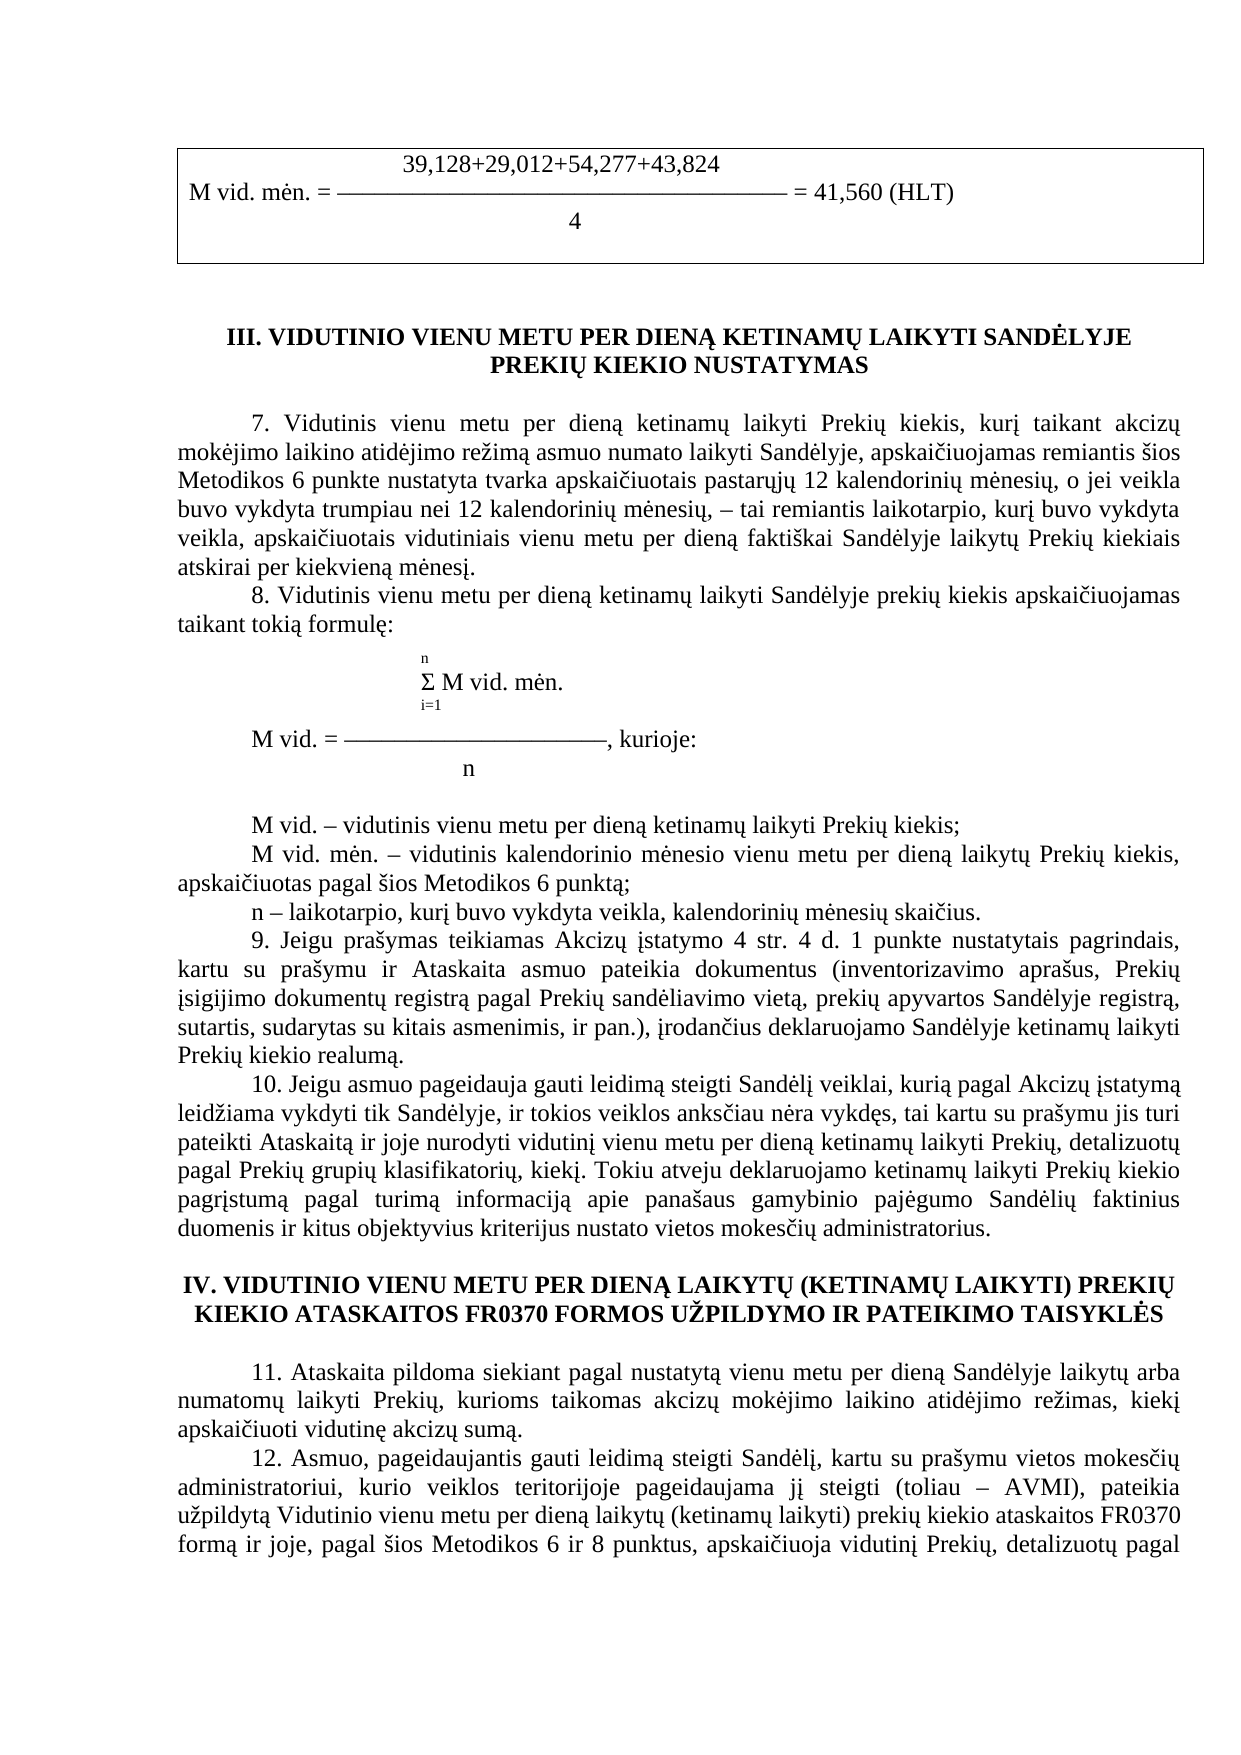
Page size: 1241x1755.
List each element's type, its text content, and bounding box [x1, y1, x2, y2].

text 8. Vidutinis vienu metu per dieną ketinamų laikyti Sandėlyje prekių kiekis apskaičiuojamas taikant tokią formulę: [177, 581, 1181, 638]
text IV. VIDUTINIO VIENU METU PER DIENĄ LAIKYTŲ (KETINAMŲ LAIKYTI) PREKIŲ KIEKIO ATASKAITOS FR0370 FORMOS UŽPILDYMO IR PATEIKIMO TAISYKLĖS [177, 1271, 1181, 1328]
text M vid. – vidutinis vienu metu per dieną ketinamų laikyti Prekių kiekis; [177, 811, 1181, 839]
table_cell 39,128+29,012+54,277+43,824 M vid. mėn. = –––––––––––––––––––––––––––––––––––– = 41,560 (HLT) 4 [178, 149, 1203, 263]
text Σ M vid. mėn. [177, 667, 1181, 696]
text n [177, 638, 1181, 667]
text 12. Asmuo, pageidaujantis gauti leidimą steigti Sandėlį, kartu su prašymu vietos mokesčių administratoriui, kurio veiklos teritorijoje pageidaujama jį steigti (toliau – AVMI), pateikia užpildytą Vidutinio vienu metu per dieną laikytų (ketinamų laikyti) prekių kiekio ataskaitos FR0370 formą ir joje, pagal šios Metodikos 6 ir 8 punktus, apskaičiuoja vidutinį Prekių, detalizuotų pagal [177, 1443, 1181, 1558]
text 7. Vidutinis vienu metu per dieną ketinamų laikyti Prekių kiekis, kurį taikant akcizų mokėjimo laikino atidėjimo režimą asmuo numato laikyti Sandėlyje, apskaičiuojamas remiantis šios Metodikos 6 punkte nustatyta tvarka apskaičiuotais pastarųjų 12 kalendorinių mėnesių, o jei veikla buvo vykdyta trumpiau nei 12 kalendorinių mėnesių, – tai remiantis laikotarpio, kurį buvo vykdyta veikla, apskaičiuotais vidutiniais vienu metu per dieną faktiškai Sandėlyje laikytų Prekių kiekiais atskirai per kiekvieną mėnesį. [177, 408, 1181, 581]
text M vid. = –––––––––––––––––––––, kurioje: [177, 724, 1181, 753]
text M vid. mėn. – vidutinis kalendorinio mėnesio vienu metu per dieną laikytų Prekių kiekis, apskaičiuotas pagal šios Metodikos 6 punktą; [177, 839, 1181, 897]
text n [177, 753, 1181, 782]
text III. VIDUTINIO VIENU METU PER DIENĄ KETINAMŲ LAIKYTI SANDĖLYJE PREKIŲ KIEKIO NUSTATYMAS [177, 322, 1181, 379]
text n – laikotarpio, kurį buvo vykdyta veikla, kalendorinių mėnesių skaičius. [177, 897, 1181, 926]
text i=1 [177, 696, 1181, 724]
text 10. Jeigu asmuo pageidauja gauti leidimą steigti Sandėlį veiklai, kurią pagal Akcizų įstatymą leidžiama vykdyti tik Sandėlyje, ir tokios veiklos anksčiau nėra vykdęs, tai kartu su prašymu jis turi pateikti Ataskaitą ir joje nurodyti vidutinį vienu metu per dieną ketinamų laikyti Prekių, detalizuotų pagal Prekių grupių klasifikatorių, kiekį. Tokiu atveju deklaruojamo ketinamų laikyti Prekių kiekio pagrįstumą pagal turimą informaciją apie panašaus gamybinio pajėgumo Sandėlių faktinius duomenis ir kitus objektyvius kriterijus nustato vietos mokesčių administratorius. [177, 1069, 1181, 1242]
text 11. Ataskaita pildoma siekiant pagal nustatytą vienu metu per dieną Sandėlyje laikytų arba numatomų laikyti Prekių, kurioms taikomas akcizų mokėjimo laikino atidėjimo režimas, kiekį apskaičiuoti vidutinę akcizų sumą. [177, 1357, 1181, 1443]
text 9. Jeigu prašymas teikiamas Akcizų įstatymo 4 str. 4 d. 1 punkte nustatytais pagrindais, kartu su prašymu ir Ataskaita asmuo pateikia dokumentus (inventorizavimo aprašus, Prekių įsigijimo dokumentų registrą pagal Prekių sandėliavimo vietą, prekių apyvartos Sandėlyje registrą, sutartis, sudarytas su kitais asmenimis, ir pan.), įrodančius deklaruojamo Sandėlyje ketinamų laikyti Prekių kiekio realumą. [177, 926, 1181, 1069]
